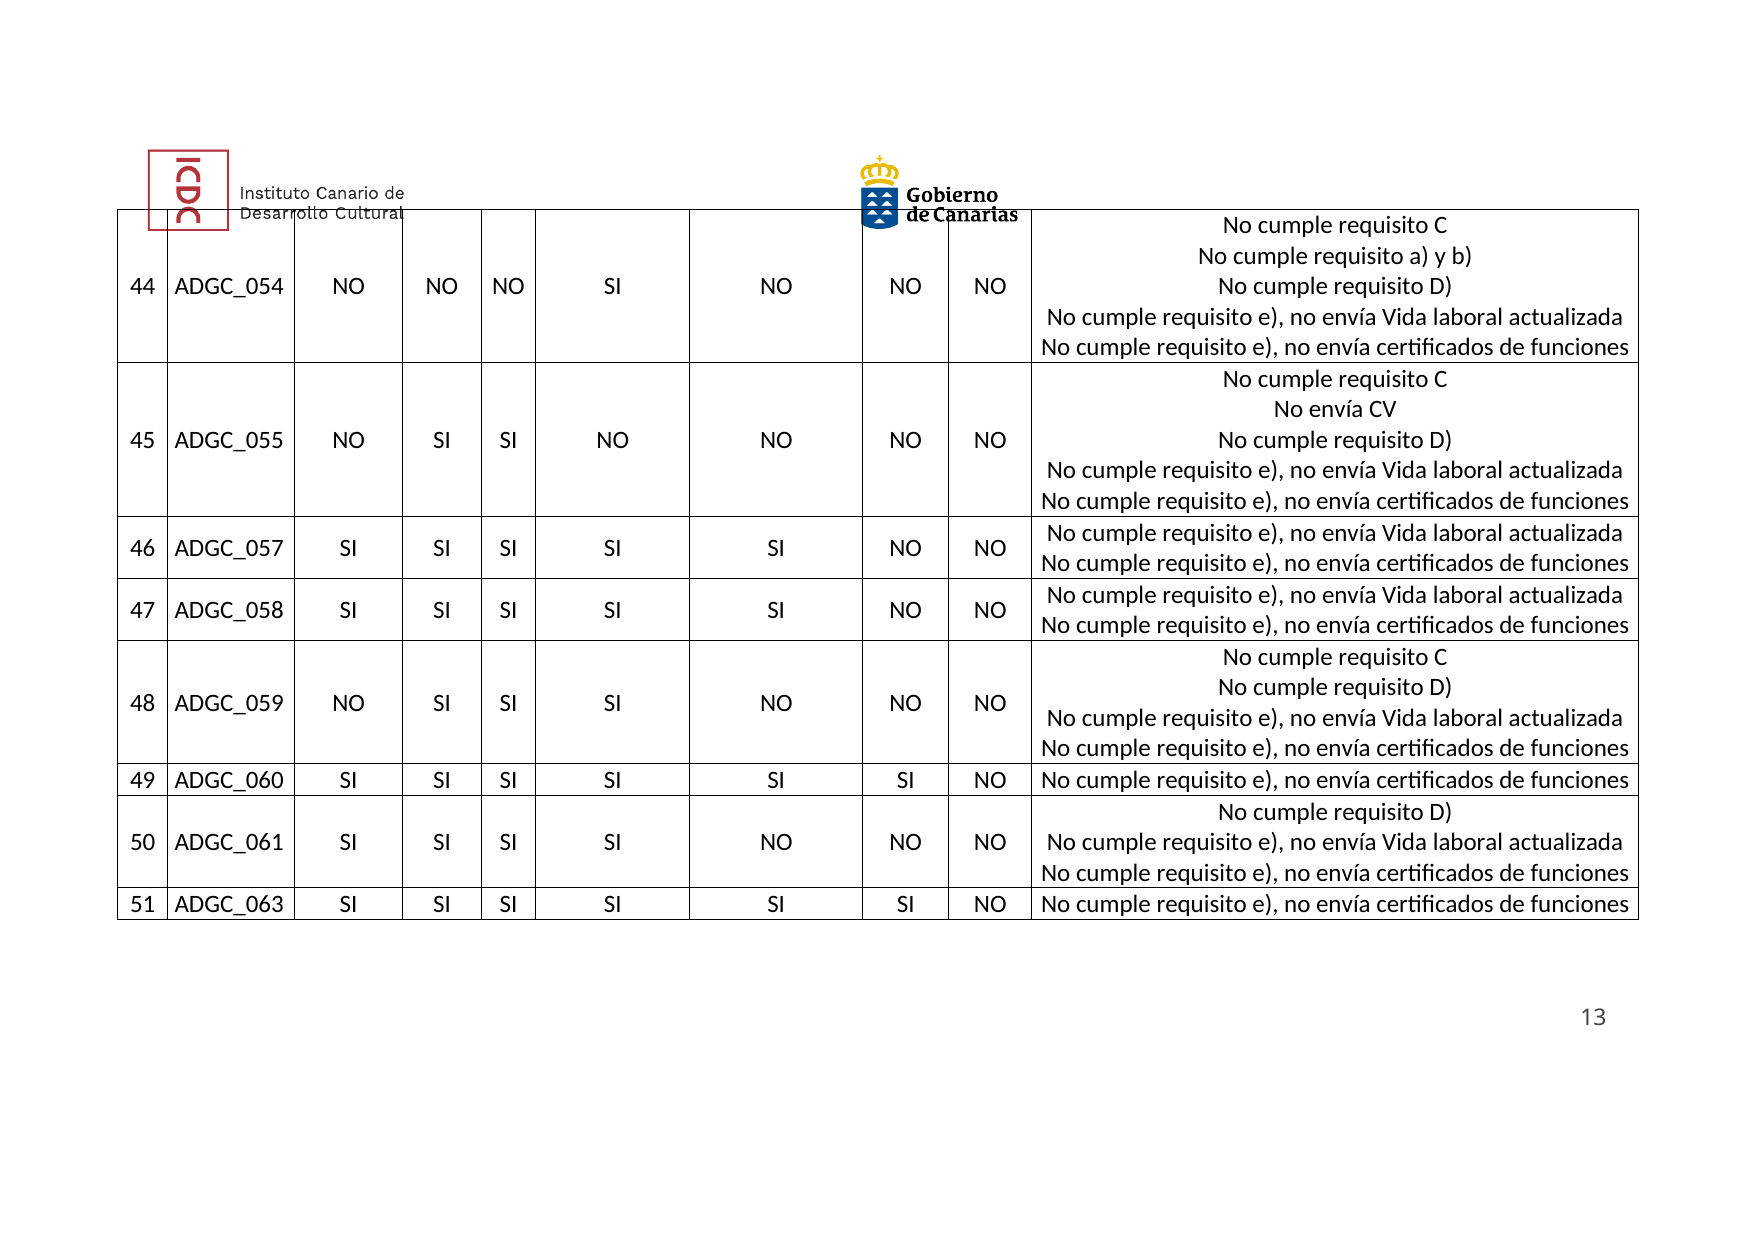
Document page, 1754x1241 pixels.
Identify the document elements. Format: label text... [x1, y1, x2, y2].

table_cell SI [482, 764, 535, 794]
table_cell SI [482, 641, 535, 763]
table_cell SI [863, 764, 948, 794]
table_cell NO [949, 363, 1031, 516]
table_cell ADGC_057 [168, 517, 294, 578]
table_cell SI [690, 888, 862, 919]
table_cell SI [403, 641, 481, 763]
table_cell SI [536, 888, 689, 919]
table_cell NO [863, 641, 948, 763]
table_cell NO [949, 796, 1031, 887]
table_cell ADGC_058 [168, 579, 294, 640]
table_cell NO [949, 517, 1031, 578]
table_cell ADGC_063 [168, 888, 294, 919]
table_cell NO [863, 363, 948, 516]
table_cell 47 [118, 579, 167, 640]
table_cell NO [295, 210, 402, 362]
table_cell SI [482, 363, 535, 516]
table_cell NO [949, 210, 1031, 362]
table_cell No cumple requisito D) No cumple requisito e), no envía Vida laboral actualizada No cumple requisito e), no envía certificados de funciones [1032, 796, 1638, 887]
table_cell SI [482, 579, 535, 640]
table_cell NO [482, 210, 535, 362]
table_cell ADGC_061 [168, 796, 294, 887]
table_cell NO [863, 796, 948, 887]
table_cell No cumple requisito e), no envía certificados de funciones [1032, 888, 1638, 919]
table_cell NO [536, 363, 689, 516]
table_cell SI [403, 363, 481, 516]
table_cell SI [863, 888, 948, 919]
table_cell SI [536, 579, 689, 640]
table_cell NO [863, 517, 948, 578]
table_cell NO [949, 579, 1031, 640]
table_cell NO [690, 641, 862, 763]
table_cell No cumple requisito C No cumple requisito a) y b) No cumple requisito D) No cumple requisito e), no envía Vida laboral actualizada No cumple requisito e), no envía certificados de funciones [1032, 210, 1638, 362]
table_cell No cumple requisito e), no envía Vida laboral actualizada No cumple requisito e), no envía certificados de funciones [1032, 579, 1638, 640]
table_cell SI [690, 764, 862, 794]
table_cell 45 [118, 363, 167, 516]
table_cell ADGC_059 [168, 641, 294, 763]
table_cell ADGC_060 [168, 764, 294, 794]
table_cell NO [403, 210, 481, 362]
table_cell NO [690, 210, 862, 362]
table_cell NO [690, 363, 862, 516]
table_cell SI [690, 517, 862, 578]
table_cell SI [482, 888, 535, 919]
table_cell SI [403, 579, 481, 640]
table_cell SI [482, 517, 535, 578]
table_cell SI [536, 796, 689, 887]
table_cell SI [403, 764, 481, 794]
table_cell SI [403, 796, 481, 887]
table_cell SI [482, 796, 535, 887]
table_cell ADGC_054 [168, 210, 294, 362]
table_cell NO [295, 641, 402, 763]
table_cell 49 [118, 764, 167, 794]
table_cell No cumple requisito e), no envía Vida laboral actualizada No cumple requisito e), no envía certificados de funciones [1032, 517, 1638, 578]
table_cell SI [295, 517, 402, 578]
table_cell No cumple requisito e), no envía certificados de funciones [1032, 764, 1638, 794]
table_cell NO [863, 579, 948, 640]
table_cell 46 [118, 517, 167, 578]
table_cell 51 [118, 888, 167, 919]
table_cell SI [536, 517, 689, 578]
table_cell 48 [118, 641, 167, 763]
table_cell SI [295, 888, 402, 919]
table_cell NO [863, 210, 948, 362]
table_cell SI [690, 579, 862, 640]
table_cell NO [690, 796, 862, 887]
table_cell SI [536, 641, 689, 763]
table_cell SI [403, 517, 481, 578]
table_cell No cumple requisito C No cumple requisito D) No cumple requisito e), no envía Vida laboral actualizada No cumple requisito e), no envía certificados de funciones [1032, 641, 1638, 763]
table_cell SI [295, 796, 402, 887]
table_cell SI [295, 579, 402, 640]
table_cell 50 [118, 796, 167, 887]
table_cell NO [949, 764, 1031, 794]
table_cell SI [403, 888, 481, 919]
table_cell NO [949, 641, 1031, 763]
table_cell 44 [118, 210, 167, 362]
table_cell SI [295, 764, 402, 794]
table_cell SI [536, 764, 689, 794]
table_cell No cumple requisito C No envía CV No cumple requisito D) No cumple requisito e), no envía Vida laboral actualizada No cumple requisito e), no envía certificados de funciones [1032, 363, 1638, 516]
table_cell NO [949, 888, 1031, 919]
table_cell ADGC_055 [168, 363, 294, 516]
table_cell SI [536, 210, 689, 362]
table_cell NO [295, 363, 402, 516]
